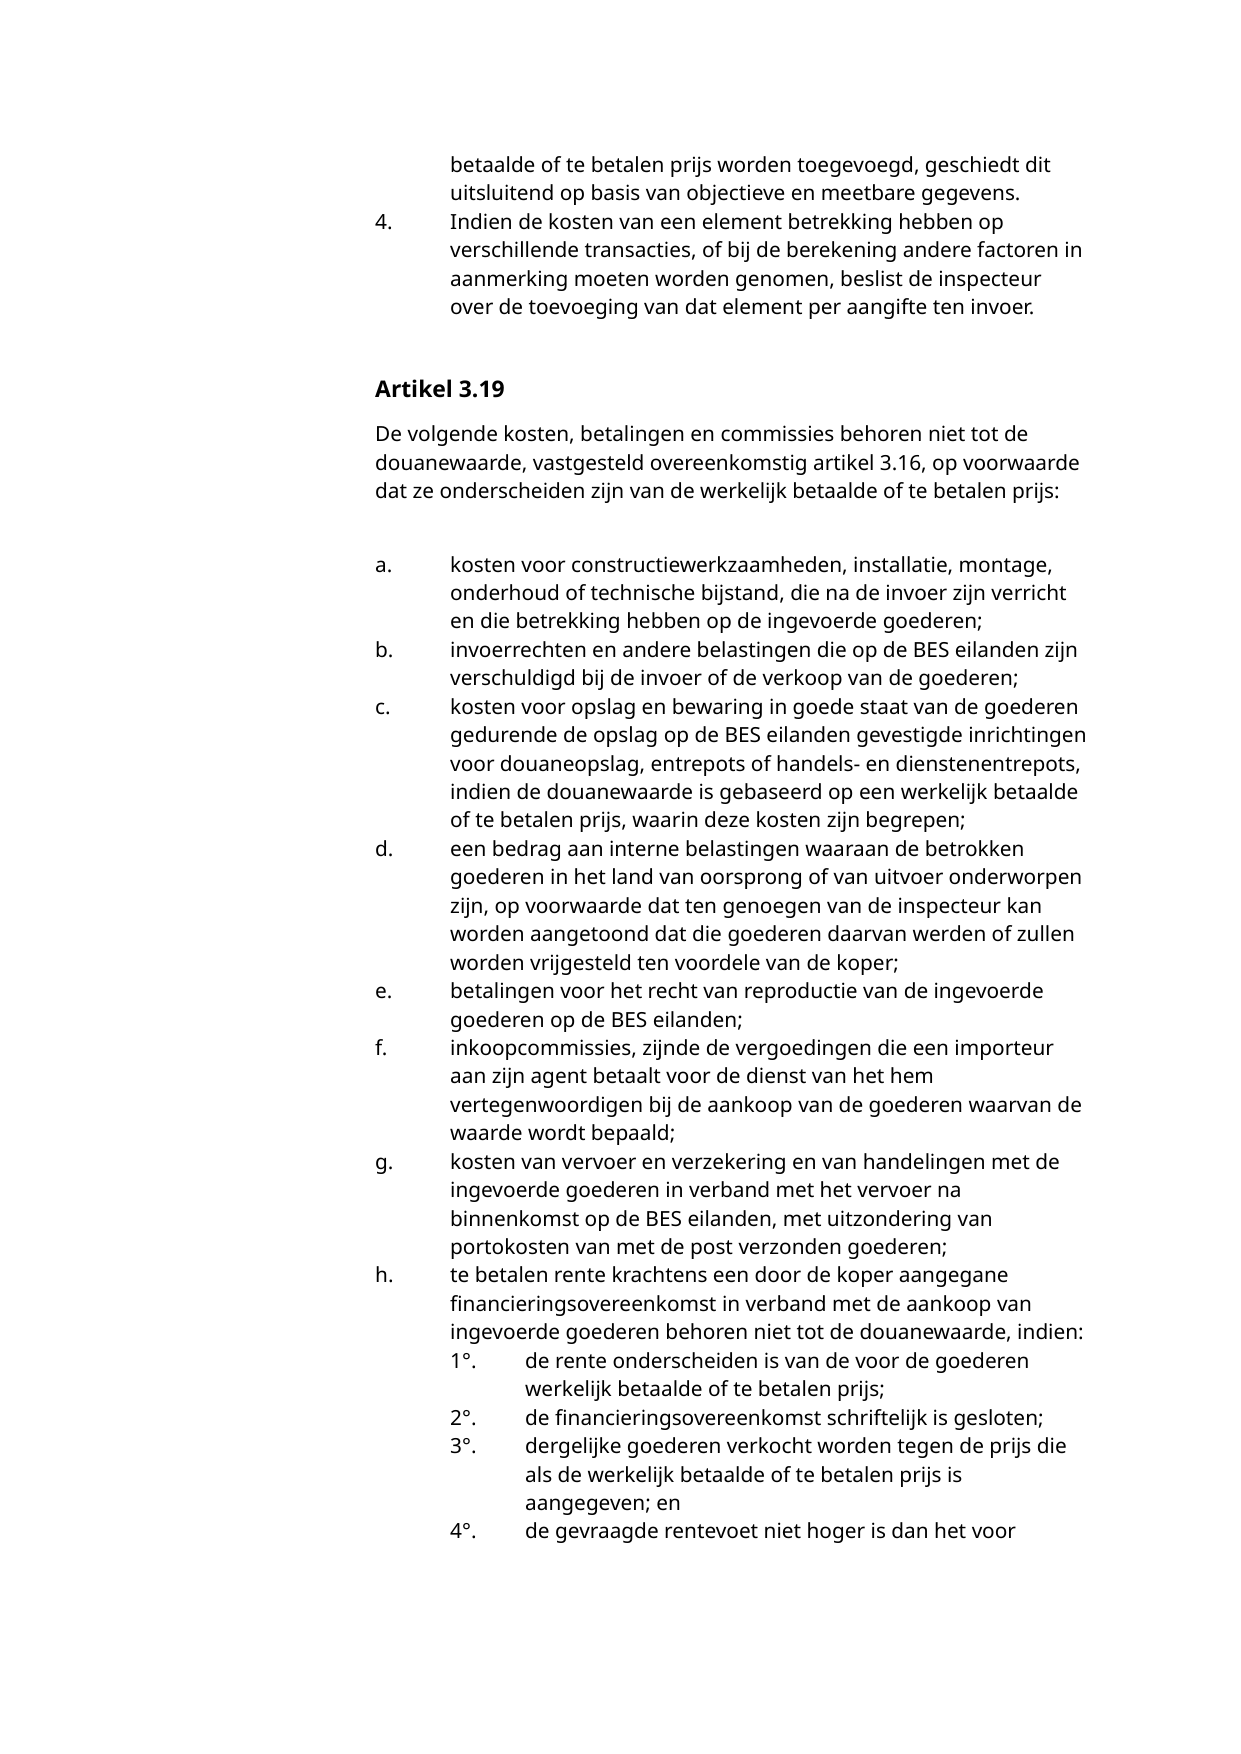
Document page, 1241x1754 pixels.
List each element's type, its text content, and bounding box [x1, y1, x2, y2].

list inkoopcommissies, zijnde de vergoedingen die een importeur aan zijn agent betaalt voor de dienst van het hem vertegenwoordigen bij de aankoop van de goederen waarvan de waarde wordt bepaald; [375, 1033, 1090, 1147]
list de gevraagde rentevoet niet hoger is dan het voor [450, 1517, 1090, 1545]
list dergelijke goederen verkocht worden tegen de prijs die als de werkelijk betaalde of te betalen prijs is aangegeven; en [450, 1431, 1090, 1517]
list te betalen rente krachtens een door de koper aangegane financieringsovereenkomst in verband met de aankoop van ingevoerde goederen behoren niet tot de douanewaarde, indien: [375, 1261, 1090, 1346]
list de rente onderscheiden is van de voor de goederen werkelijk betaalde of te betalen prijs; [450, 1346, 1090, 1403]
subtitle Artikel 3.19 [375, 373, 1090, 404]
list kosten voor opslag en bewaring in goede staat van de goederen gedurende de opslag op de BES eilanden gevestigde inrichtingen voor douaneopslag, entrepots of handels- en dienstenentrepots, indien de douanewaarde is gebaseerd op een werkelijk betaalde of te betalen prijs, waarin deze kosten zijn begrepen; [375, 692, 1090, 834]
list invoerrechten en andere belastingen die op de BES eilanden zijn verschuldigd bij de invoer of de verkoop van de goederen; [375, 635, 1090, 692]
text De volgende kosten, betalingen en commissies behoren niet tot de douanewaarde, vastgesteld overeenkomstig artikel 3.16, op voorwaarde dat ze onderscheiden zijn van de werkelijk betaalde of te betalen prijs: [375, 419, 1090, 505]
list de financieringsovereenkomst schriftelijk is gesloten; [450, 1403, 1090, 1431]
list betalingen voor het recht van reproductie van de ingevoerde goederen op de BES eilanden; [375, 976, 1090, 1033]
list een bedrag aan interne belastingen waaraan de betrokken goederen in het land van oorsprong of van uitvoer onderworpen zijn, op voorwaarde dat ten genoegen van de inspecteur kan worden aangetoond dat die goederen daarvan werden of zullen worden vrijgesteld ten voordele van de koper; [375, 834, 1090, 976]
list betaalde of te betalen prijs worden toegevoegd, geschiedt dit uitsluitend op basis van objectieve en meetbare gegevens. [375, 150, 1090, 207]
list kosten van vervoer en verzekering en van handelingen met de ingevoerde goederen in verband met het vervoer na binnenkomst op de BES eilanden, met uitzondering van portokosten van met de post verzonden goederen; [375, 1147, 1090, 1261]
list Indien de kosten van een element betrekking hebben op verschillende transacties, of bij de berekening andere factoren in aanmerking moeten worden genomen, beslist de inspecteur over de toevoeging van dat element per aangifte ten invoer. [375, 207, 1090, 321]
list kosten voor constructiewerkzaamheden, installatie, montage, onderhoud of technische bijstand, die na de invoer zijn verricht en die betrekking hebben op de ingevoerde goederen; [375, 550, 1090, 635]
